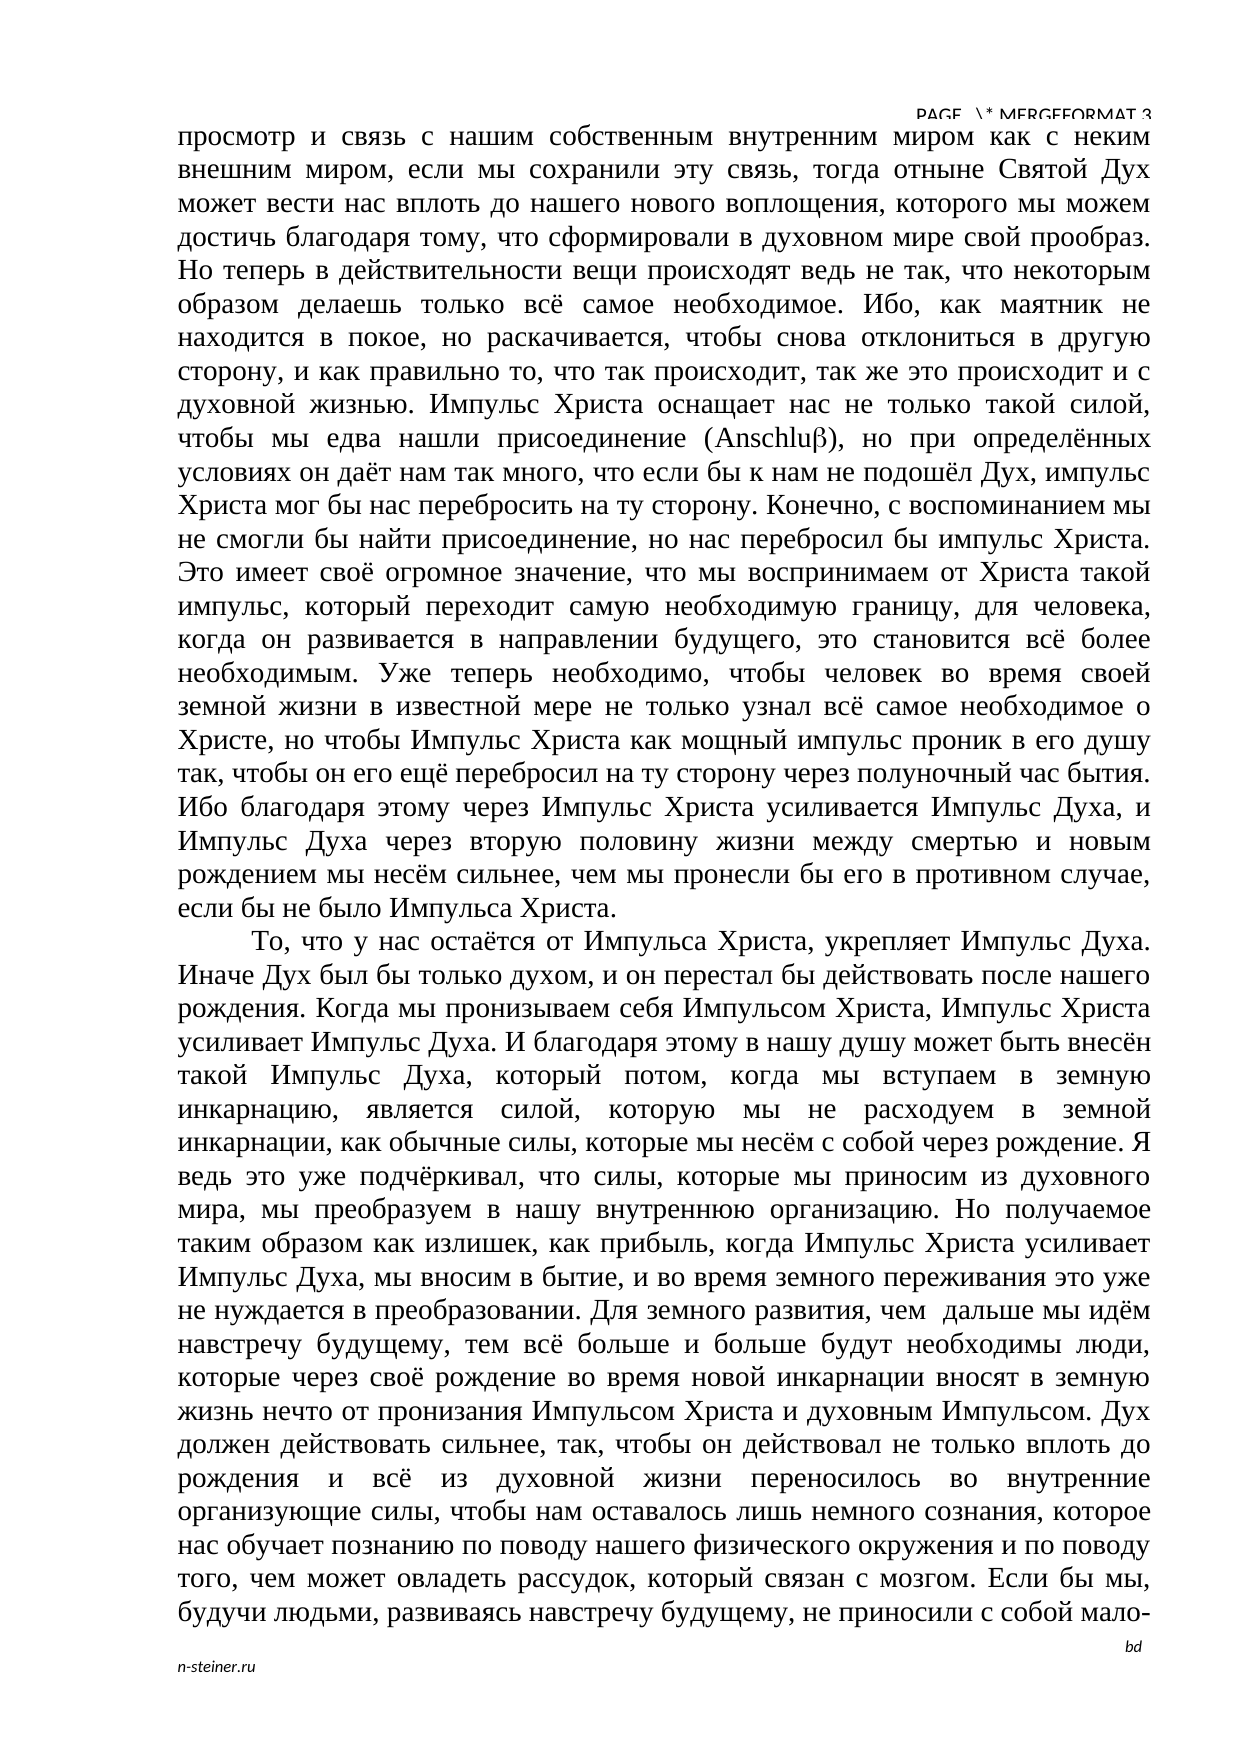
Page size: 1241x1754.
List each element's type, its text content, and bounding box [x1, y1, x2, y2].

text То, что у нас остаётся от Импульса Христа, укрепляет Импульс Духа. Иначе Дух был бы только духом, и он перестал бы действовать после нашего рождения. Когда мы пронизываем себя Импульсом Христа, Импульс Христа усиливает Импульс Духа. И благодаря этому в нашу душу может быть внесён такой Импульс Духа, который потом, когда мы вступаем в земную инкарнацию, является силой, которую мы не расходуем в земной инкарнации, как обычные силы, которые мы несём с собой через рождение. Я ведь это уже подчёркивал, что силы, которые мы приносим из духовного мира, мы преобразуем в нашу внутреннюю организацию. Но получаемое таким образом как излишек, как прибыль, когда Импульс Христа усиливает Импульс Духа, мы вносим в бытие, и во время земного переживания это уже не нуждается в преобразовании. Для земного развития, чем дальше мы идём навстречу будущему, тем всё больше и больше будут необходимы люди, которые через своё рождение во время новой инкарнации вносят в земную жизнь нечто от пронизания Импульсом Христа и духовным Импульсом. Дух должен действовать сильнее, так, чтобы он действовал не только вплоть до рождения и всё из духовной жизни переносилось во внутренние организующие силы, чтобы нам оставалось лишь немного сознания, которое нас обучает познанию по поводу нашего физического окружения и по поводу того, чем может овладеть рассудок, который связан с мозгом. Если бы мы, будучи людьми, развиваясь навстречу будущему, не приносили с собой мало- [177, 923, 1152, 1628]
text просмотр и связь с нашим собственным внутренним миром как с неким внешним миром, если мы сохранили эту связь, тогда отныне Святой Дух может вести нас вплоть до нашего нового воплощения, которого мы можем достичь благодаря тому, что сформировали в духовном мире свой прообраз. Но теперь в действительности вещи происходят ведь не так, что некоторым образом делаешь только всё самое необходимое. Ибо, как маятник не находится в покое, но раскачивается, чтобы снова отклониться в другую сторону, и как правильно то, что так происходит, так же это происходит и с духовной жизнью. Импульс Христа оснащает нас не только такой силой, чтобы мы едва нашли присоединение (Anschlu), но при определённых условиях он даёт нам так много, что если бы к нам не подошёл Дух, импульс Христа мог бы нас перебросить на ту сторону. Конечно, с воспоминанием мы не смогли бы найти присоединение, но нас перебросил бы импульс Христа. Это имеет своё огромное значение, что мы воспринимаем от Христа такой импульс, который переходит самую необходимую границу, для человека, когда он развивается в направлении будущего, это становится всё более необходимым. Уже теперь необходимо, чтобы человек во время своей земной жизни в известной мере не только узнал всё самое необходимое о Христе, но чтобы Импульс Христа как мощный импульс проник в его душу так, чтобы он его ещё перебросил на ту сторону через полуночный час бытия. Ибо благодаря этому через Импульс Христа усиливается Импульс Духа, и Импульс Духа через вторую половину жизни между смертью и новым рождением мы несём сильнее, чем мы пронесли бы его в противном случае, если бы не было Импульса Христа. [177, 118, 1152, 923]
